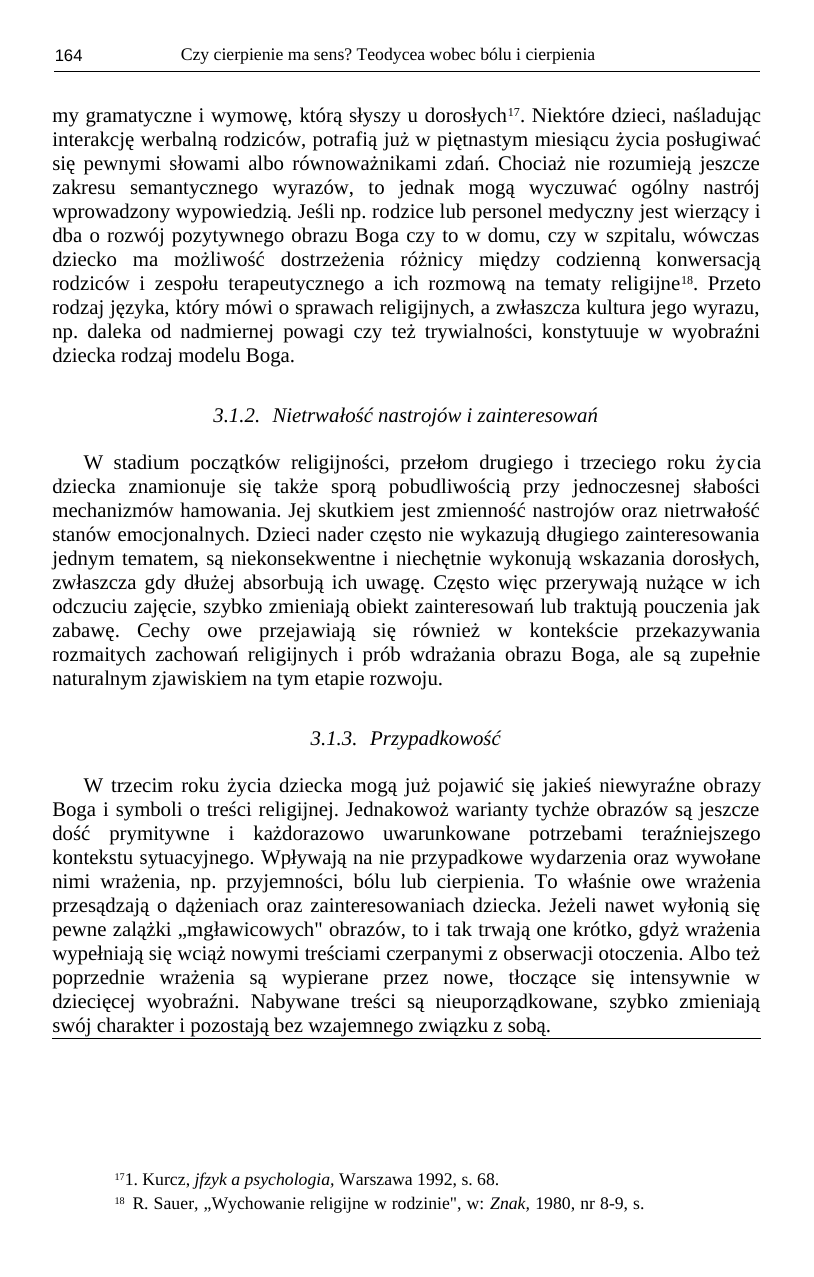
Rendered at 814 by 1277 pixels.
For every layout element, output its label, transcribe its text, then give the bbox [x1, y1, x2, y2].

text Czy cierpienie ma sens? Teodycea wobec bólu i cierpienia [181, 44, 633, 64]
list Przypadkowość [52, 726, 761, 750]
text 164 [54, 46, 88, 65]
text my gramatyczne i wymowę, którą słyszy u dorosłych17. Niektóre dzieci, naśladując interakcję werbalną rodziców, potrafią już w piętnastym miesią­cu życia posługiwać się pewnymi słowami albo równoważnikami zdań. Chociaż nie rozumieją jeszcze zakresu semantycznego wyrazów, to jednak mogą wyczuwać ogólny nastrój wprowadzony wypowiedzią. Jeśli np. ro­dzice lub personel medyczny jest wierzący i dba o rozwój pozytywnego obrazu Boga czy to w domu, czy w szpitalu, wówczas dziecko ma możli­wość dostrzeżenia różnicy między codzienną konwersacją rodziców i ze­społu terapeutycznego a ich rozmową na tematy religijne18. Przeto rodzaj języka, który mówi o sprawach religijnych, a zwłaszcza kultura jego wyrazu, np. daleka od nadmiernej powagi czy też trywialności, konstytuuje w wyobraźni dziecka rodzaj modelu Boga. [52, 103, 761, 367]
text W stadium początków religijności, przełom drugiego i trzeciego roku ży­cia dziecka znamionuje się także sporą pobudliwością przy jednoczesnej słabości mechanizmów hamowania. Jej skutkiem jest zmienność nastrojów oraz nietrwałość stanów emocjonalnych. Dzieci nader często nie wykazują długiego zainteresowania jednym tematem, są niekonsekwentne i niechętnie wykonują wskazania dorosłych, zwłaszcza gdy dłużej absorbują ich uwagę. Często więc przerywają nużące w ich odczuciu zajęcie, szybko zmieniają obiekt zainteresowań lub traktują pouczenia jak zabawę. Cechy owe przeja­wiają się również w kontekście przekazywania rozmaitych zachowań reli­gijnych i prób wdrażania obrazu Boga, ale są zupełnie naturalnym zjawi­skiem na tym etapie rozwoju. [52, 450, 761, 690]
text 18 R. Sauer, „Wychowanie religijne w rodzinie", w: Znak, 1980, nr 8-9, s. 944. [83, 1193, 644, 1215]
text W trzecim roku życia dziecka mogą już pojawić się jakieś niewyraźne ob­razy Boga i symboli o treści religijnej. Jednakowoż warianty tychże obrazów są jeszcze dość prymitywne i każdorazowo uwarunkowane potrzebami teraźniejszego kontekstu sytuacyjnego. Wpływają na nie przypadkowe wy­darzenia oraz wywołane nimi wrażenia, np. przyjemności, bólu lub cierpie­nia. To właśnie owe wrażenia przesądzają o dążeniach oraz zainteresowa­niach dziecka. Jeżeli nawet wyłonią się pewne zalążki „mgławicowych" obrazów, to i tak trwają one krótko, gdyż wrażenia wypełniają się wciąż nowymi treściami czerpanymi z obserwacji otoczenia. Albo też poprzednie wrażenia są wypierane przez nowe, tłoczące się intensywnie w dziecięcej wyobraźni. Nabywane treści są nieuporządkowane, szybko zmieniają swój charakter i pozostają bez wzajemnego związku z sobą. [52, 773, 761, 1038]
text 171. Kurcz, jfzyk a psychologia, Warszawa 1992, s. 68. [83, 1169, 644, 1189]
list Nietrwałość nastrojów i zainteresowań [52, 403, 761, 427]
